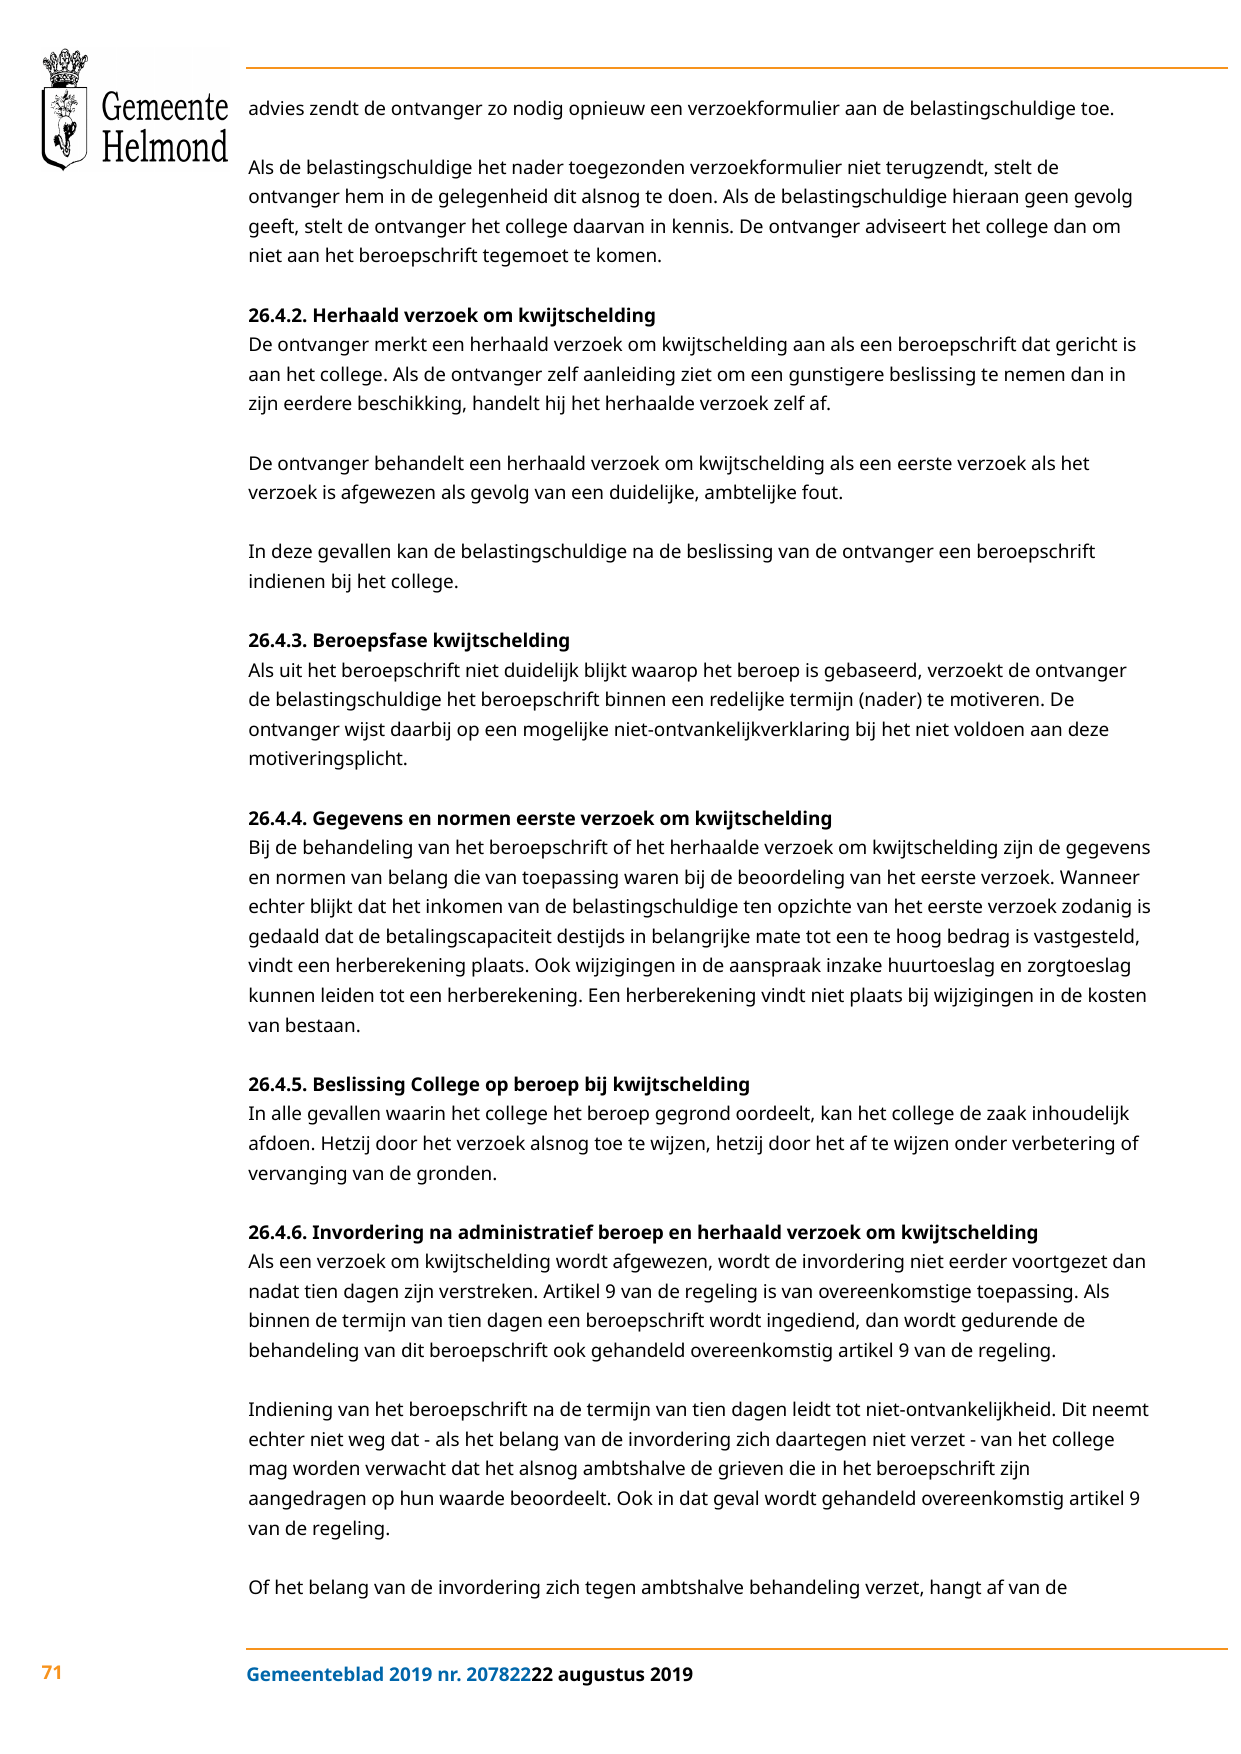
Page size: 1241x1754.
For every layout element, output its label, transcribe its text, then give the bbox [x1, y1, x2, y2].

text De ontvanger merkt een herhaald verzoek om kwijtschelding aan als een beroepschrift dat gericht is aan het college. Als de ontvanger zelf aanleiding ziet om een gunstigere beslissing te nemen dan in zijn eerdere beschikking, handelt hij het herhaalde verzoek zelf af. [248, 331, 1152, 416]
text In deze gevallen kan de belastingschuldige na de beslissing van de ontvanger een beroepschrift indienen bij het college. [248, 538, 1152, 594]
text 26.4.5. Beslissing College op beroep bij kwijtschelding [248, 1071, 1152, 1097]
text Als de belastingschuldige het nader toegezonden verzoekformulier niet terugzendt, stelt de ontvanger hem in de gelegenheid dit alsnog te doen. Als de belastingschuldige hieraan geen gevolg geeft, stelt de ontvanger het college daarvan in kennis. De ontvanger adviseert het college dan om niet aan het beroepschrift tegemoet te komen. [248, 154, 1152, 268]
text Indiening van het beroepschrift na de termijn van tien dagen leidt tot niet-ontvankelijkheid. Dit neemt echter niet weg dat - als het belang van de invordering zich daartegen niet verzet - van het college mag worden verwacht dat het alsnog ambtshalve de grieven die in het beroepschrift zijn aangedragen op hun waarde beoordeelt. Ook in dat geval wordt gehandeld overeenkomstig artikel 9 van de regeling. [248, 1396, 1152, 1541]
text Of het belang van de invordering zich tegen ambtshalve behandeling verzet, hangt af van de [248, 1574, 1152, 1600]
text De ontvanger behandelt een herhaald verzoek om kwijtschelding als een eerste verzoek als het verzoek is afgewezen als gevolg van een duidelijke, ambtelijke fout. [248, 450, 1152, 505]
text advies zendt de ontvanger zo nodig opnieuw een verzoekformulier aan de belastingschuldige toe. [248, 95, 1152, 121]
text Als uit het beroepschrift niet duidelijk blijkt waarop het beroep is gebaseerd, verzoekt de ontvanger de belastingschuldige het beroepschrift binnen een redelijke termijn (nader) te motiveren. De ontvanger wijst daarbij op een mogelijke niet-ontvankelijkverklaring bij het niet voldoen aan deze motiveringsplicht. [248, 657, 1152, 771]
text 26.4.2. Herhaald verzoek om kwijtschelding [248, 302, 1152, 328]
picture [41, 47, 231, 172]
text 26.4.4. Gegevens en normen eerste verzoek om kwijtschelding [248, 805, 1152, 831]
text Bij de behandeling van het beroepschrift of het herhaalde verzoek om kwijtschelding zijn de gegevens en normen van belang die van toepassing waren bij de beoordeling van het eerste verzoek. Wanneer echter blijkt dat het inkomen van de belastingschuldige ten opzichte van het eerste verzoek zodanig is gedaald dat de betalingscapaciteit destijds in belangrijke mate tot een te hoog bedrag is vastgesteld, vindt een herberekening plaats. Ook wijzigingen in de aanspraak inzake huurtoeslag en zorgtoeslag kunnen leiden tot een herberekening. Een herberekening vindt niet plaats bij wijzigingen in de kosten van bestaan. [248, 834, 1152, 1038]
text 26.4.6. Invordering na administratief beroep en herhaald verzoek om kwijtschelding [248, 1219, 1152, 1245]
text 26.4.3. Beroepsfase kwijtschelding [248, 627, 1152, 653]
text In alle gevallen waarin het college het beroep gegrond oordeelt, kan het college de zaak inhoudelijk afdoen. Hetzij door het verzoek alsnog toe te wijzen, hetzij door het af te wijzen onder verbetering of vervanging van de gronden. [248, 1101, 1152, 1186]
text Als een verzoek om kwijtschelding wordt afgewezen, wordt de invordering niet eerder voortgezet dan nadat tien dagen zijn verstreken. Artikel 9 van de regeling is van overeenkomstige toepassing. Als binnen de termijn van tien dagen een beroepschrift wordt ingediend, dan wordt gedurende de behandeling van dit beroepschrift ook gehandeld overeenkomstig artikel 9 van de regeling. [248, 1248, 1152, 1363]
